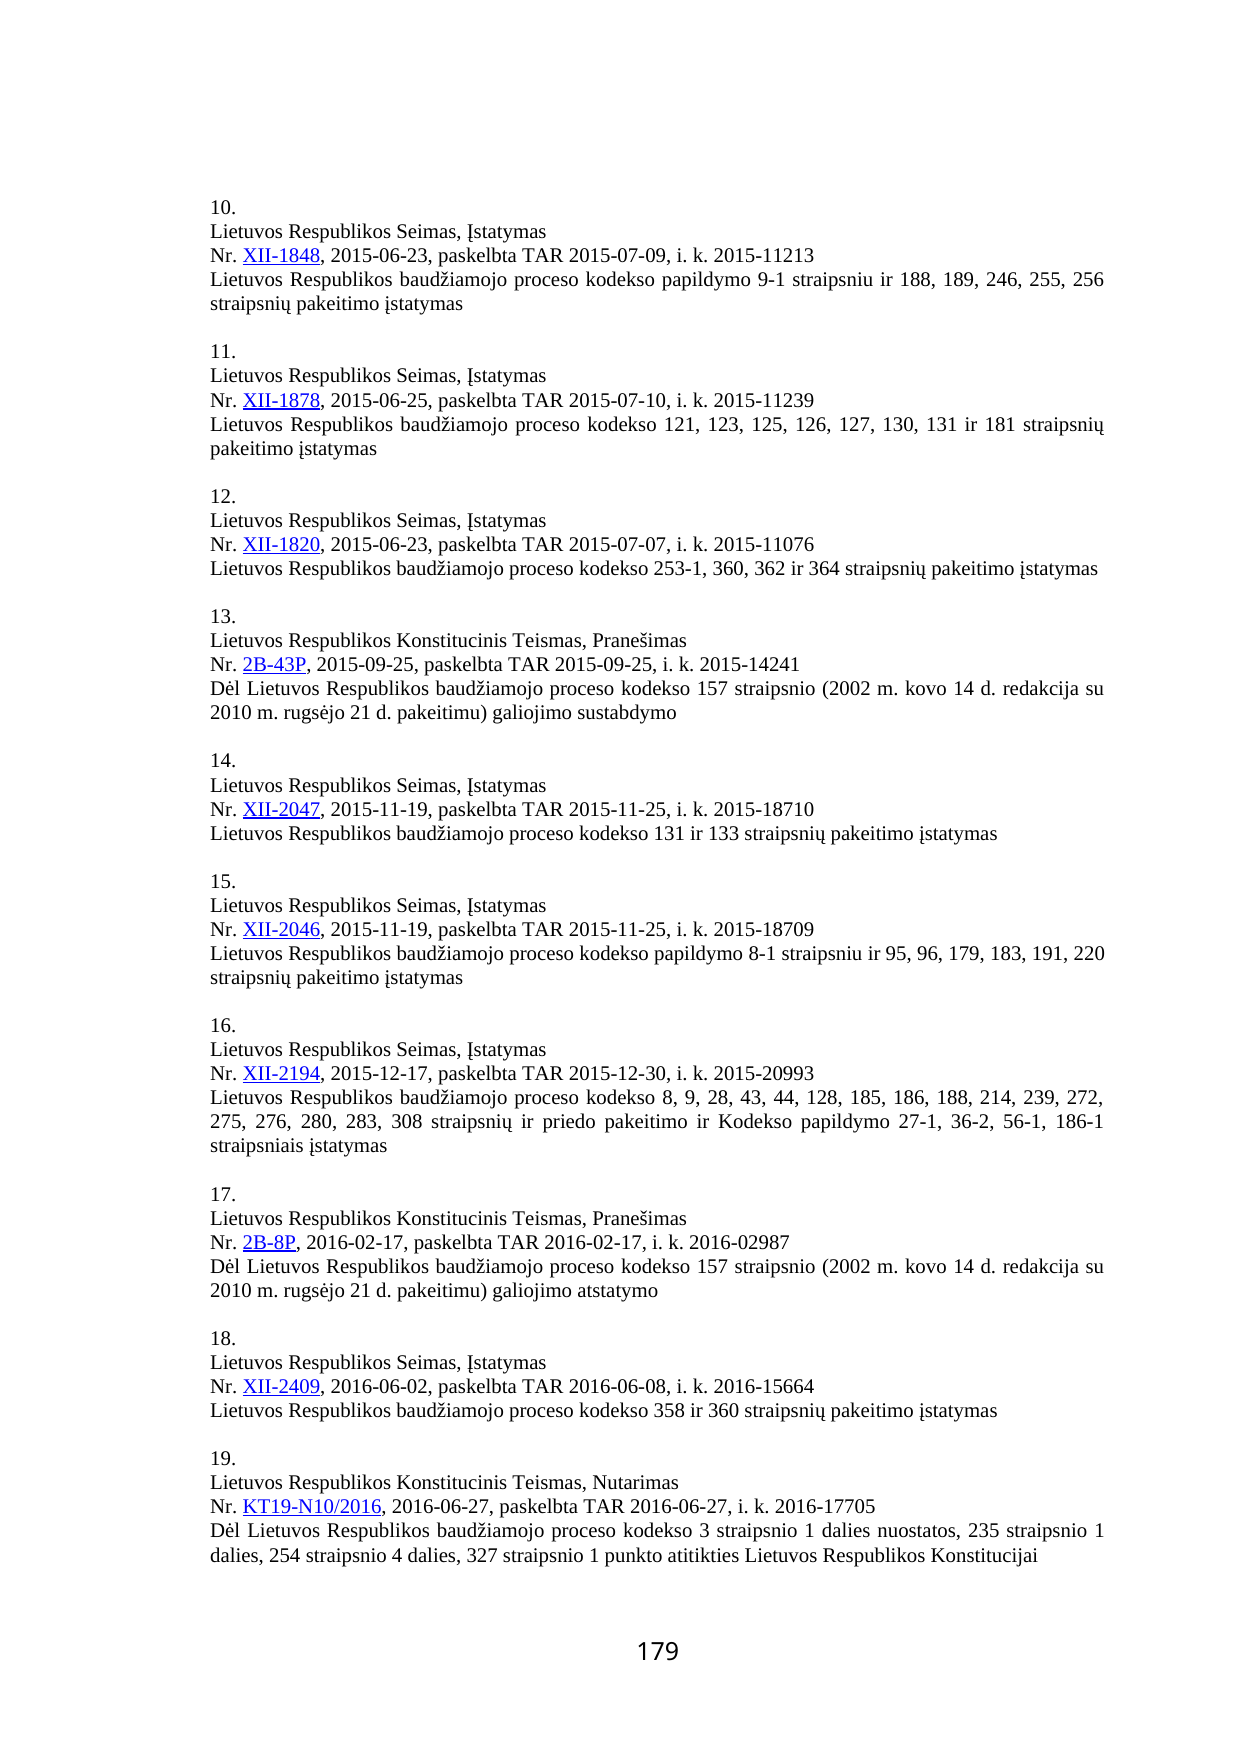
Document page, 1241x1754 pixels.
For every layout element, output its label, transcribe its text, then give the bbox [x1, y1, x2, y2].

text 15. [210, 869, 1106, 893]
text Lietuvos Respublikos baudžiamojo proceso kodekso 8, 9, 28, 43, 44, 128, 185, 186, 188, 214, 239, 272, 275, 276, 280, 283, 308 straipsnių ir priedo pakeitimo ir Kodekso papildymo 27-1, 36-2, 56-1, 186-1 straipsniais įstatymas [210, 1085, 1106, 1157]
text 13. [210, 604, 1106, 628]
text Nr. XII-1848, 2015-06-23, paskelbta TAR 2015-07-09, i. k. 2015-11213 [210, 243, 1106, 267]
text Lietuvos Respublikos Seimas, Įstatymas [210, 772, 1106, 797]
text 16. [210, 1013, 1106, 1037]
text 11. [210, 339, 1106, 363]
text Lietuvos Respublikos Konstitucinis Teismas, Pranešimas [210, 628, 1106, 652]
text Nr. XII-1820, 2015-06-23, paskelbta TAR 2015-07-07, i. k. 2015-11076 [210, 532, 1106, 556]
text Nr. XII-2409, 2016-06-02, paskelbta TAR 2016-06-08, i. k. 2016-15664 [210, 1374, 1106, 1398]
text 18. [210, 1326, 1106, 1350]
text Dėl Lietuvos Respublikos baudžiamojo proceso kodekso 157 straipsnio (2002 m. kovo 14 d. redakcija su 2010 m. rugsėjo 21 d. pakeitimu) galiojimo atstatymo [210, 1254, 1106, 1302]
text Lietuvos Respublikos baudžiamojo proceso kodekso papildymo 9-1 straipsniu ir 188, 189, 246, 255, 256 straipsnių pakeitimo įstatymas [210, 267, 1106, 315]
text Lietuvos Respublikos Konstitucinis Teismas, Pranešimas [210, 1206, 1106, 1230]
text Nr. XII-2194, 2015-12-17, paskelbta TAR 2015-12-30, i. k. 2015-20993 [210, 1061, 1106, 1085]
text Nr. KT19-N10/2016, 2016-06-27, paskelbta TAR 2016-06-27, i. k. 2016-17705 [210, 1494, 1106, 1518]
text Nr. XII-2046, 2015-11-19, paskelbta TAR 2015-11-25, i. k. 2015-18709 [210, 917, 1106, 941]
text Lietuvos Respublikos Seimas, Įstatymas [210, 1037, 1106, 1061]
text Lietuvos Respublikos baudžiamojo proceso kodekso 358 ir 360 straipsnių pakeitimo įstatymas [210, 1398, 1106, 1422]
text Lietuvos Respublikos Seimas, Įstatymas [210, 363, 1106, 387]
text Lietuvos Respublikos baudžiamojo proceso kodekso 253-1, 360, 362 ir 364 straipsnių pakeitimo įstatymas [210, 556, 1106, 580]
text 12. [210, 484, 1106, 508]
text Dėl Lietuvos Respublikos baudžiamojo proceso kodekso 3 straipsnio 1 dalies nuostatos, 235 straipsnio 1 dalies, 254 straipsnio 4 dalies, 327 straipsnio 1 punkto atitikties Lietuvos Respublikos Konstitucijai [210, 1518, 1106, 1567]
text Lietuvos Respublikos Seimas, Įstatymas [210, 219, 1106, 243]
text 10. [210, 195, 1106, 219]
text Nr. XII-2047, 2015-11-19, paskelbta TAR 2015-11-25, i. k. 2015-18710 [210, 797, 1106, 821]
text Nr. 2B-8P, 2016-02-17, paskelbta TAR 2016-02-17, i. k. 2016-02987 [210, 1230, 1106, 1254]
text Lietuvos Respublikos baudžiamojo proceso kodekso 121, 123, 125, 126, 127, 130, 131 ir 181 straipsnių pakeitimo įstatymas [210, 412, 1106, 460]
text Dėl Lietuvos Respublikos baudžiamojo proceso kodekso 157 straipsnio (2002 m. kovo 14 d. redakcija su 2010 m. rugsėjo 21 d. pakeitimu) galiojimo sustabdymo [210, 676, 1106, 724]
text Lietuvos Respublikos Seimas, Įstatymas [210, 893, 1106, 917]
text Nr. XII-1878, 2015-06-25, paskelbta TAR 2015-07-10, i. k. 2015-11239 [210, 387, 1106, 412]
text 19. [210, 1446, 1106, 1470]
text Lietuvos Respublikos Seimas, Įstatymas [210, 1350, 1106, 1374]
text Lietuvos Respublikos baudžiamojo proceso kodekso 131 ir 133 straipsnių pakeitimo įstatymas [210, 821, 1106, 845]
text 17. [210, 1182, 1106, 1206]
text Lietuvos Respublikos Konstitucinis Teismas, Nutarimas [210, 1470, 1106, 1494]
text Lietuvos Respublikos baudžiamojo proceso kodekso papildymo 8-1 straipsniu ir 95, 96, 179, 183, 191, 220 straipsnių pakeitimo įstatymas [210, 941, 1106, 989]
text Nr. 2B-43P, 2015-09-25, paskelbta TAR 2015-09-25, i. k. 2015-14241 [210, 652, 1106, 676]
text 14. [210, 748, 1106, 772]
text Lietuvos Respublikos Seimas, Įstatymas [210, 508, 1106, 532]
